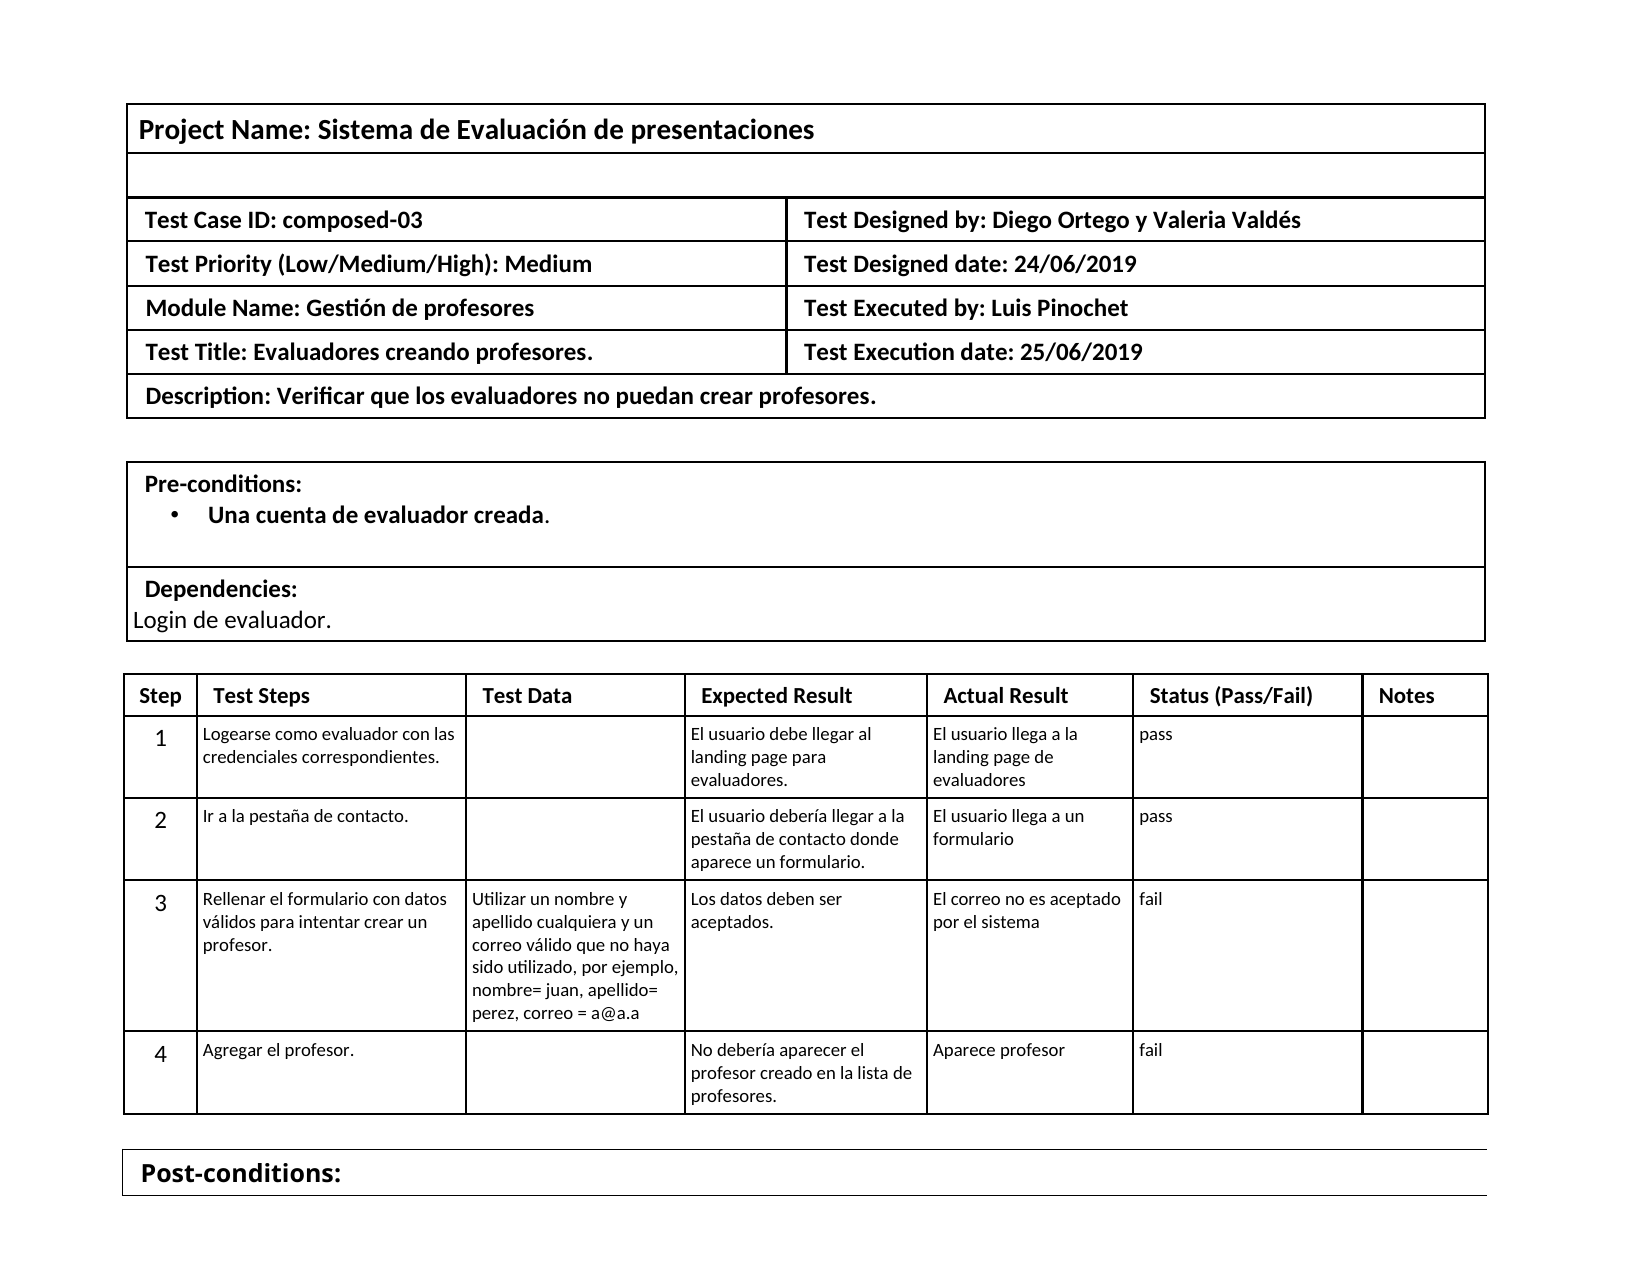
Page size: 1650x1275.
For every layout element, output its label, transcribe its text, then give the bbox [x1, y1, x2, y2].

table_header Actual Result [928, 675, 1132, 714]
table_cell [467, 717, 684, 797]
table_cell Dependencies: Login de evaluador. [128, 568, 1484, 640]
table_cell [1364, 799, 1487, 879]
table_header Test Steps [198, 675, 465, 714]
table_cell Aparece profesor [928, 1032, 1132, 1112]
table_cell El usuario llega a la landing page de evaluadores [928, 717, 1132, 797]
table_cell Test Designed date: 24/06/2019 [788, 242, 1484, 284]
table_cell Ir a la pestaña de contacto. [198, 799, 465, 879]
table_header Post-conditions: [123, 1150, 1487, 1195]
table_header Test Data [467, 675, 684, 714]
table_cell [1364, 1032, 1487, 1112]
table_cell pass [1134, 799, 1361, 879]
table_cell [1364, 881, 1487, 1030]
table_header Expected Result [686, 675, 926, 714]
table_cell fail [1134, 1032, 1361, 1112]
table_header Step [125, 675, 196, 714]
table_cell Test Case ID: composed-03 [128, 199, 785, 240]
table_cell Test Priority (Low/Medium/High): Medium [128, 242, 785, 284]
table_cell El usuario debe llegar al landing page para evaluadores. [686, 717, 926, 797]
table_cell [1364, 717, 1487, 797]
table_cell [467, 799, 684, 879]
table_cell Description: Verificar que los evaluadores no puedan crear profesores. [128, 375, 1484, 417]
table_cell Logearse como evaluador con las credenciales correspondientes. [198, 717, 465, 797]
table_cell Module Name: Gestión de profesores [128, 287, 785, 328]
table_cell Agregar el profesor. [198, 1032, 465, 1112]
table_cell pass [1134, 717, 1361, 797]
table_cell Test Designed by: Diego Ortego y Valeria Valdés [788, 199, 1484, 240]
table_cell Los datos deben ser aceptados. [686, 881, 926, 1030]
table_cell 2 [125, 799, 196, 879]
table_header Status (Pass/Fail) [1134, 675, 1361, 714]
table_cell 4 [125, 1032, 196, 1112]
table_cell [467, 1032, 684, 1112]
table_cell fail [1134, 881, 1361, 1030]
table_header Project Name: Sistema de Evaluación de presentaciones [128, 105, 1484, 152]
table_cell 3 [125, 881, 196, 1030]
table_cell 1 [125, 717, 196, 797]
table_cell No debería aparecer el profesor creado en la lista de profesores. [686, 1032, 926, 1112]
table_header Notes [1364, 675, 1487, 714]
table_cell Test Executed by: Luis Pinochet [788, 287, 1484, 328]
table_cell El usuario llega a un formulario [928, 799, 1132, 879]
table_cell [127, 419, 1485, 461]
table_cell Test Title: Evaluadores creando profesores. [128, 331, 785, 373]
table_cell El usuario debería llegar a la pestaña de contacto donde aparece un formulario. [686, 799, 926, 879]
table_cell [128, 154, 1484, 196]
table_cell Test Execution date: 25/06/2019 [788, 331, 1484, 373]
table_cell Utilizar un nombre y apellido cualquiera y un correo válido que no haya sido utilizado, por ejemplo, nombre= juan, apellido= perez, correo = a@a.a [467, 881, 684, 1030]
table_cell Pre-conditions: Una cuenta de evaluador creada. [128, 463, 1484, 566]
table_cell Rellenar el formulario con datos válidos para intentar crear un profesor. [198, 881, 465, 1030]
table_cell El correo no es aceptado por el sistema [928, 881, 1132, 1030]
